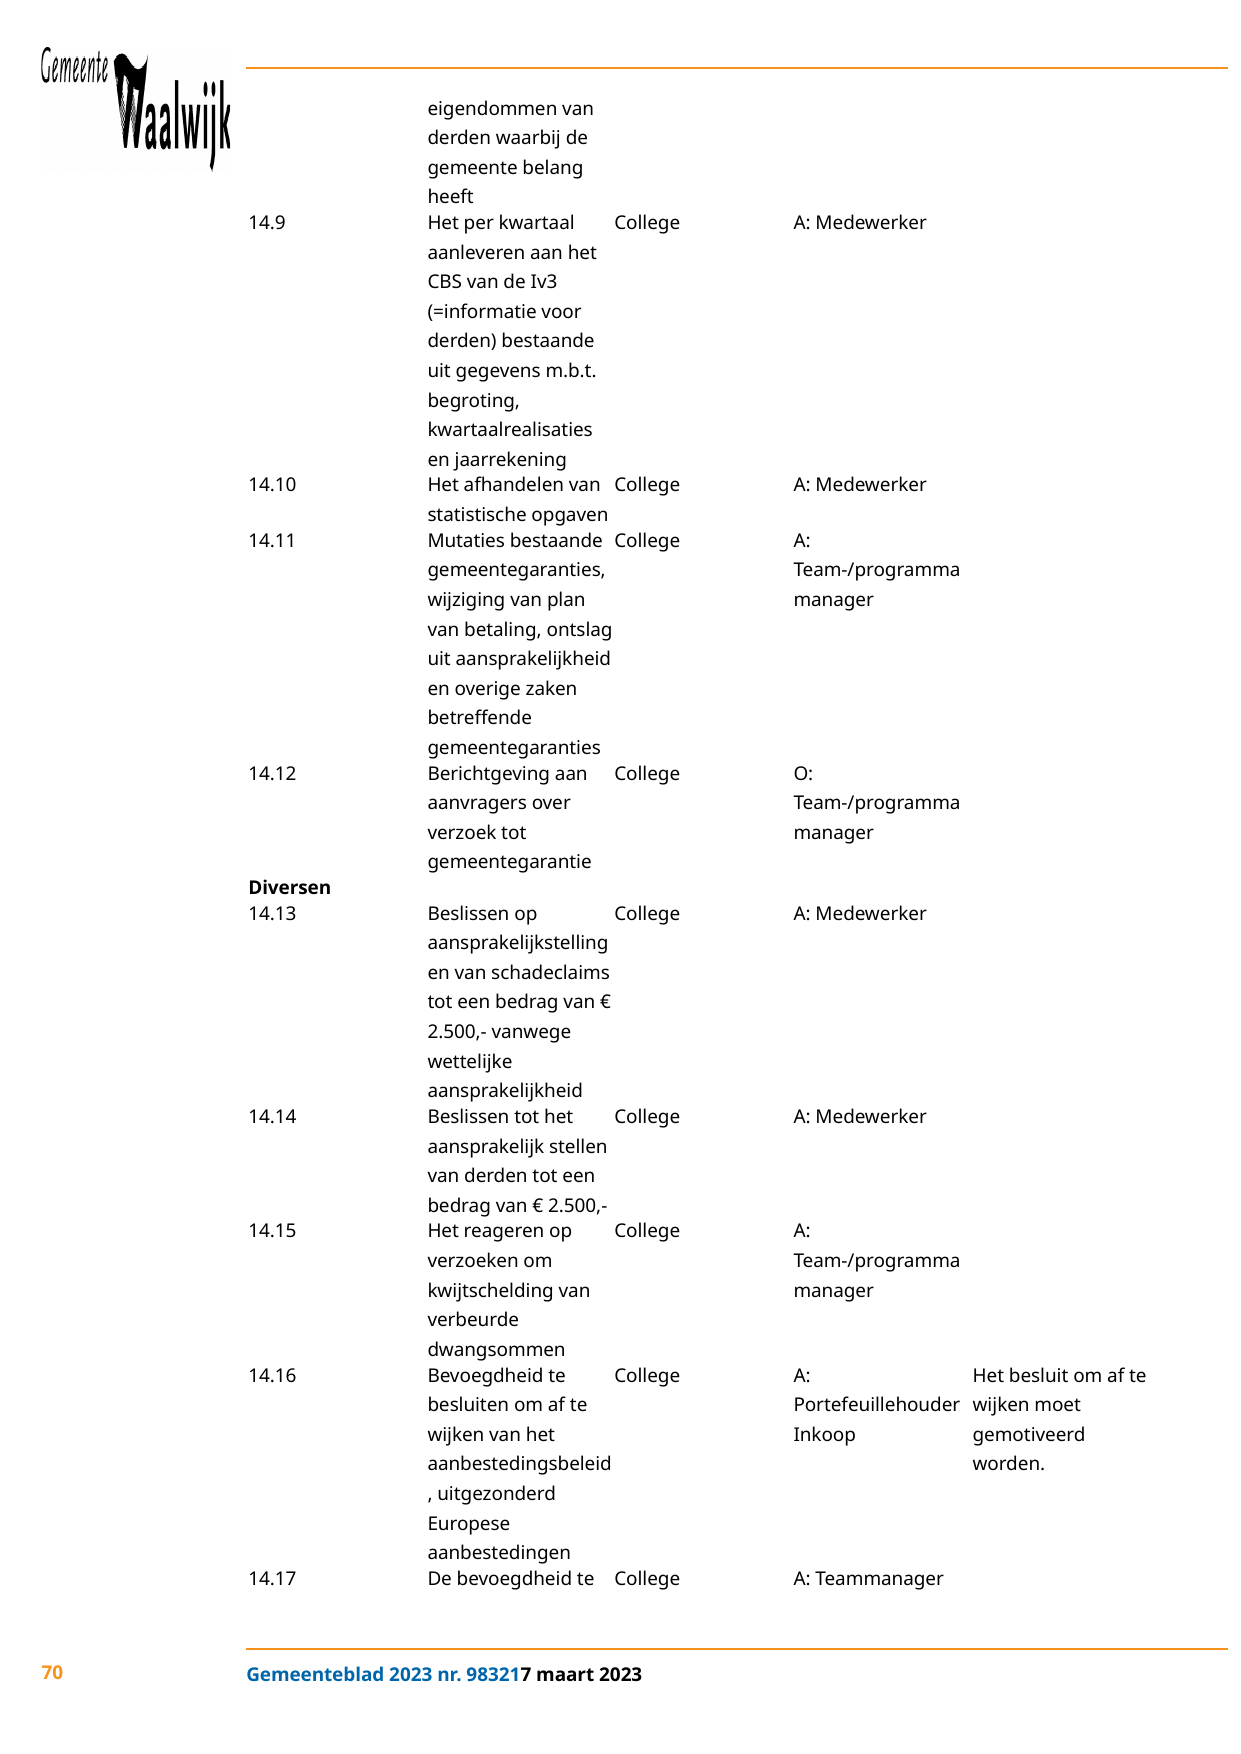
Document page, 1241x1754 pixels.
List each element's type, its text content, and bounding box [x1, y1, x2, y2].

table_cell College [614, 527, 793, 760]
table_cell 14.13 [248, 900, 427, 1103]
table_cell 14.11 [248, 527, 427, 760]
table_cell A: Medewerker [793, 1103, 972, 1218]
table_cell [973, 1218, 1152, 1362]
table_cell A: Team-/programmamanager [793, 527, 972, 760]
table_cell Beslissen op aansprakelijkstellingen van schadeclaims tot een bedrag van € 2.500,- vanwege wettelijke aansprakelijkheid [427, 900, 614, 1103]
table_cell [973, 900, 1152, 1103]
table_cell 14.12 [248, 760, 427, 874]
table_cell College [614, 209, 793, 472]
picture [41, 47, 231, 172]
table_cell [973, 527, 1152, 760]
table_cell [614, 95, 793, 209]
table_cell [973, 1103, 1152, 1218]
table_cell College [614, 1103, 793, 1218]
table_cell Mutaties bestaande gemeentegaranties, wijziging van plan van betaling, ontslag uit aansprakelijkheid en overige zaken betreffende gemeentegaranties [427, 527, 614, 760]
table_cell Het afhandelen van statistische opgaven [427, 472, 614, 527]
table_cell College [614, 1362, 793, 1565]
table_cell College [614, 472, 793, 527]
table_cell A: Team-/programmamanager [793, 1218, 972, 1362]
table_cell De bevoegdheid te [427, 1565, 614, 1591]
table_cell College [614, 900, 793, 1103]
table_cell Het per kwartaal aanleveren aan het CBS van de Iv3 (=informatie voor derden) bestaande uit gegevens m.b.t. begroting, kwartaalrealisaties en jaarrekening [427, 209, 614, 472]
table_cell Beslissen tot het aansprakelijk stellen van derden tot een bedrag van € 2.500,- [427, 1103, 614, 1218]
table_cell College [614, 1565, 793, 1591]
table_cell eigendommen van derden waarbij de gemeente belang heeft [427, 95, 614, 209]
table_cell O: Team-/programmamanager [793, 760, 972, 874]
table_cell A: Medewerker [793, 209, 972, 472]
table_cell [973, 472, 1152, 527]
table_cell A: Medewerker [793, 472, 972, 527]
table_cell College [614, 1218, 793, 1362]
table_cell [973, 1565, 1152, 1591]
table_cell Berichtgeving aan aanvragers over verzoek tot gemeentegarantie [427, 760, 614, 874]
table_cell [248, 95, 427, 209]
table_cell College [614, 760, 793, 874]
table_cell 14.15 [248, 1218, 427, 1362]
table_cell 14.16 [248, 1362, 427, 1565]
table_cell 14.10 [248, 472, 427, 527]
table_cell Bevoegdheid te besluiten om af te wijken van het aanbestedingsbeleid, uitgezonderd Europese aanbestedingen [427, 1362, 614, 1565]
table_cell Het besluit om af te wijken moet gemotiveerd worden. [973, 1362, 1152, 1565]
table_cell A: Medewerker [793, 900, 972, 1103]
table_cell Diversen [248, 874, 1152, 900]
table_cell Het reageren op verzoeken om kwijtschelding van verbeurde dwangsommen [427, 1218, 614, 1362]
table_cell [973, 760, 1152, 874]
table_cell 14.14 [248, 1103, 427, 1218]
table_cell 14.9 [248, 209, 427, 472]
table_cell [973, 95, 1152, 209]
table_cell [973, 209, 1152, 472]
table_cell 14.17 [248, 1565, 427, 1591]
table_cell A: Portefeuillehouder Inkoop [793, 1362, 972, 1565]
table_cell A: Teammanager [793, 1565, 972, 1591]
table_cell [793, 95, 972, 209]
